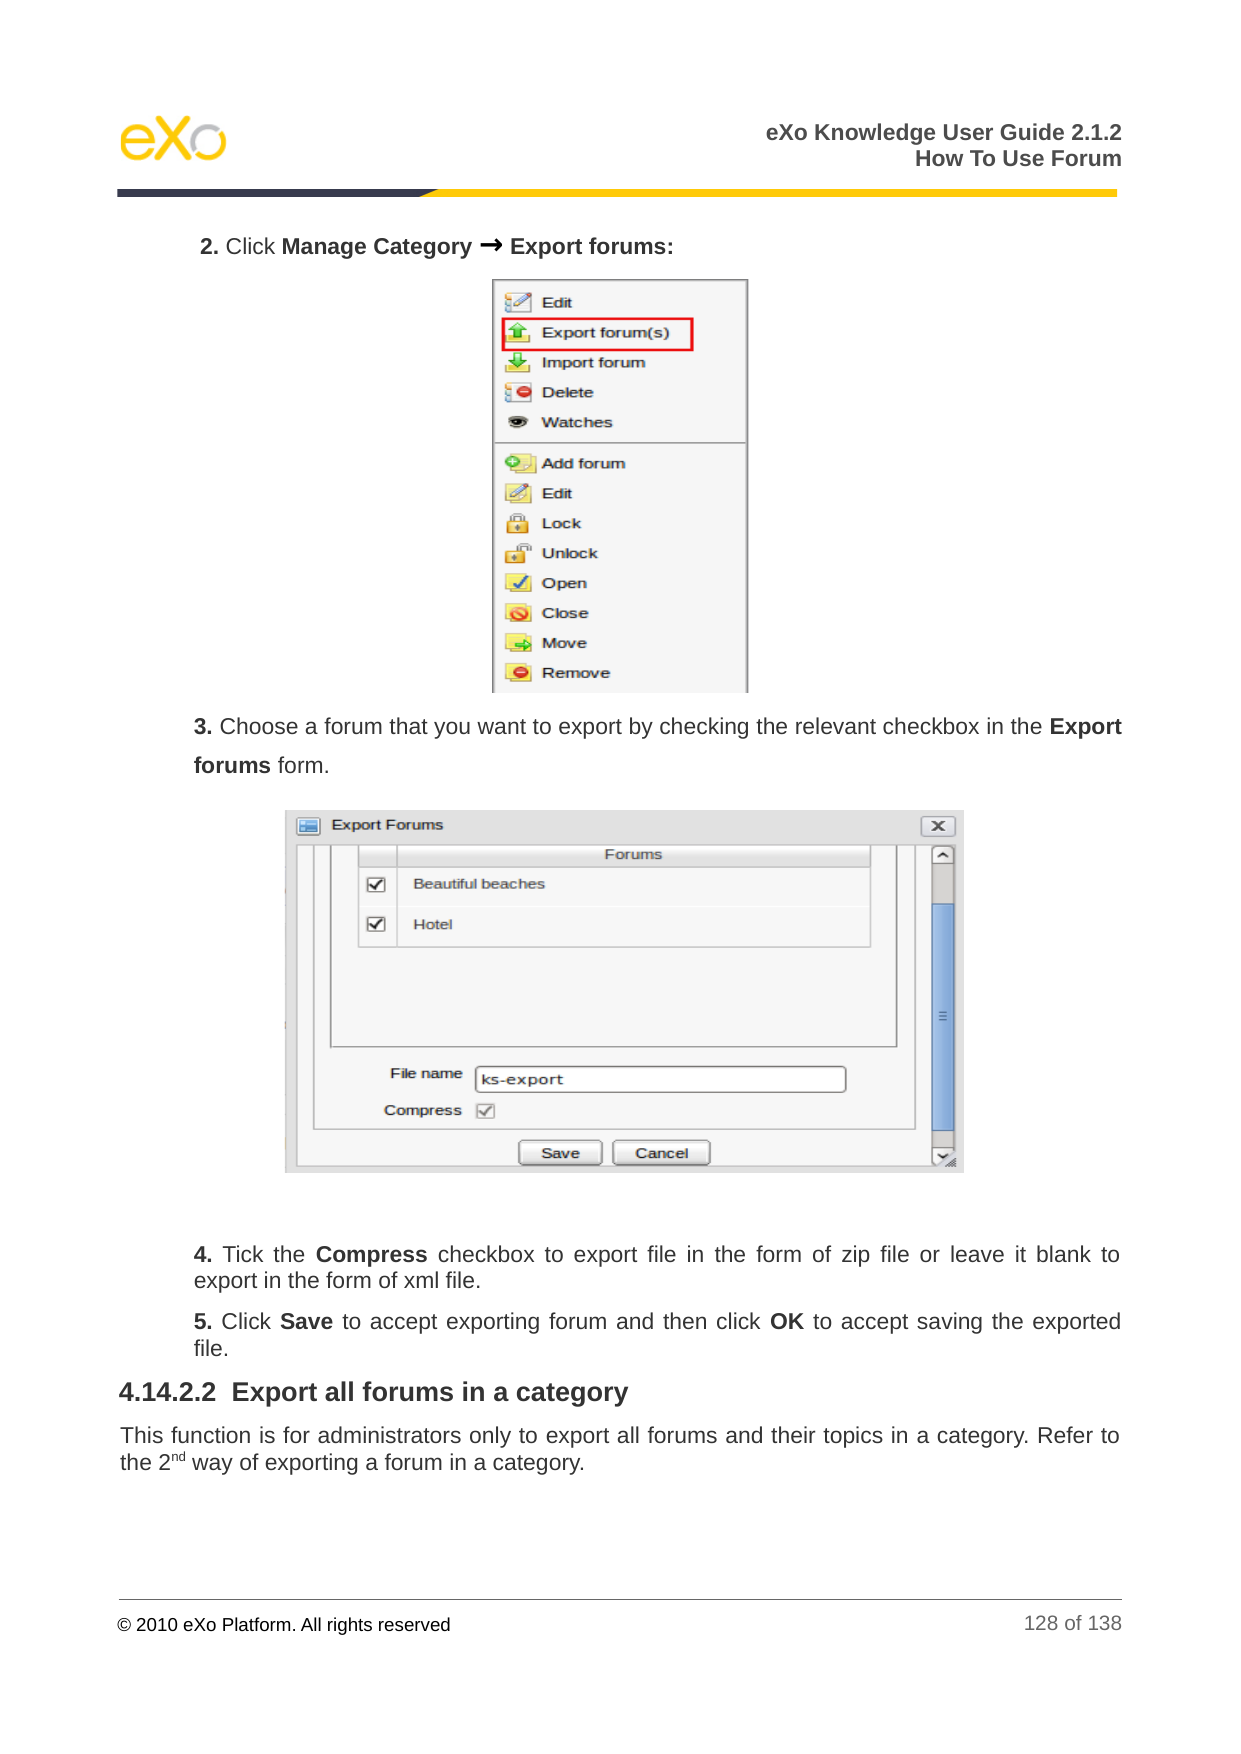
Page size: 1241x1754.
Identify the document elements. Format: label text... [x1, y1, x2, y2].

list 2. Click Manage Category → Export forums: [156, 223, 1122, 263]
picture [117, 189, 1118, 197]
picture [120, 115, 227, 161]
list 3. Choose a forum that you want to export by checking the relevant checkbox in the Export forums form. [156, 693, 1122, 779]
picture [492, 279, 749, 693]
list 5. Click Save to accept exporting forum and then click OK to accept saving the exported file. [156, 1308, 1122, 1361]
picture [284, 810, 964, 1173]
list This function is for administrators only to export all forums and their topics in a category. Refer to the 2nd way of exporting a forum in a category. [82, 1422, 1122, 1475]
list 4. Tick the Compress checkbox to export file in the form of zip file or leave it blank to export in the form of xml file. [156, 1241, 1122, 1293]
subtitle Export all forums in a category [118, 1376, 1122, 1407]
